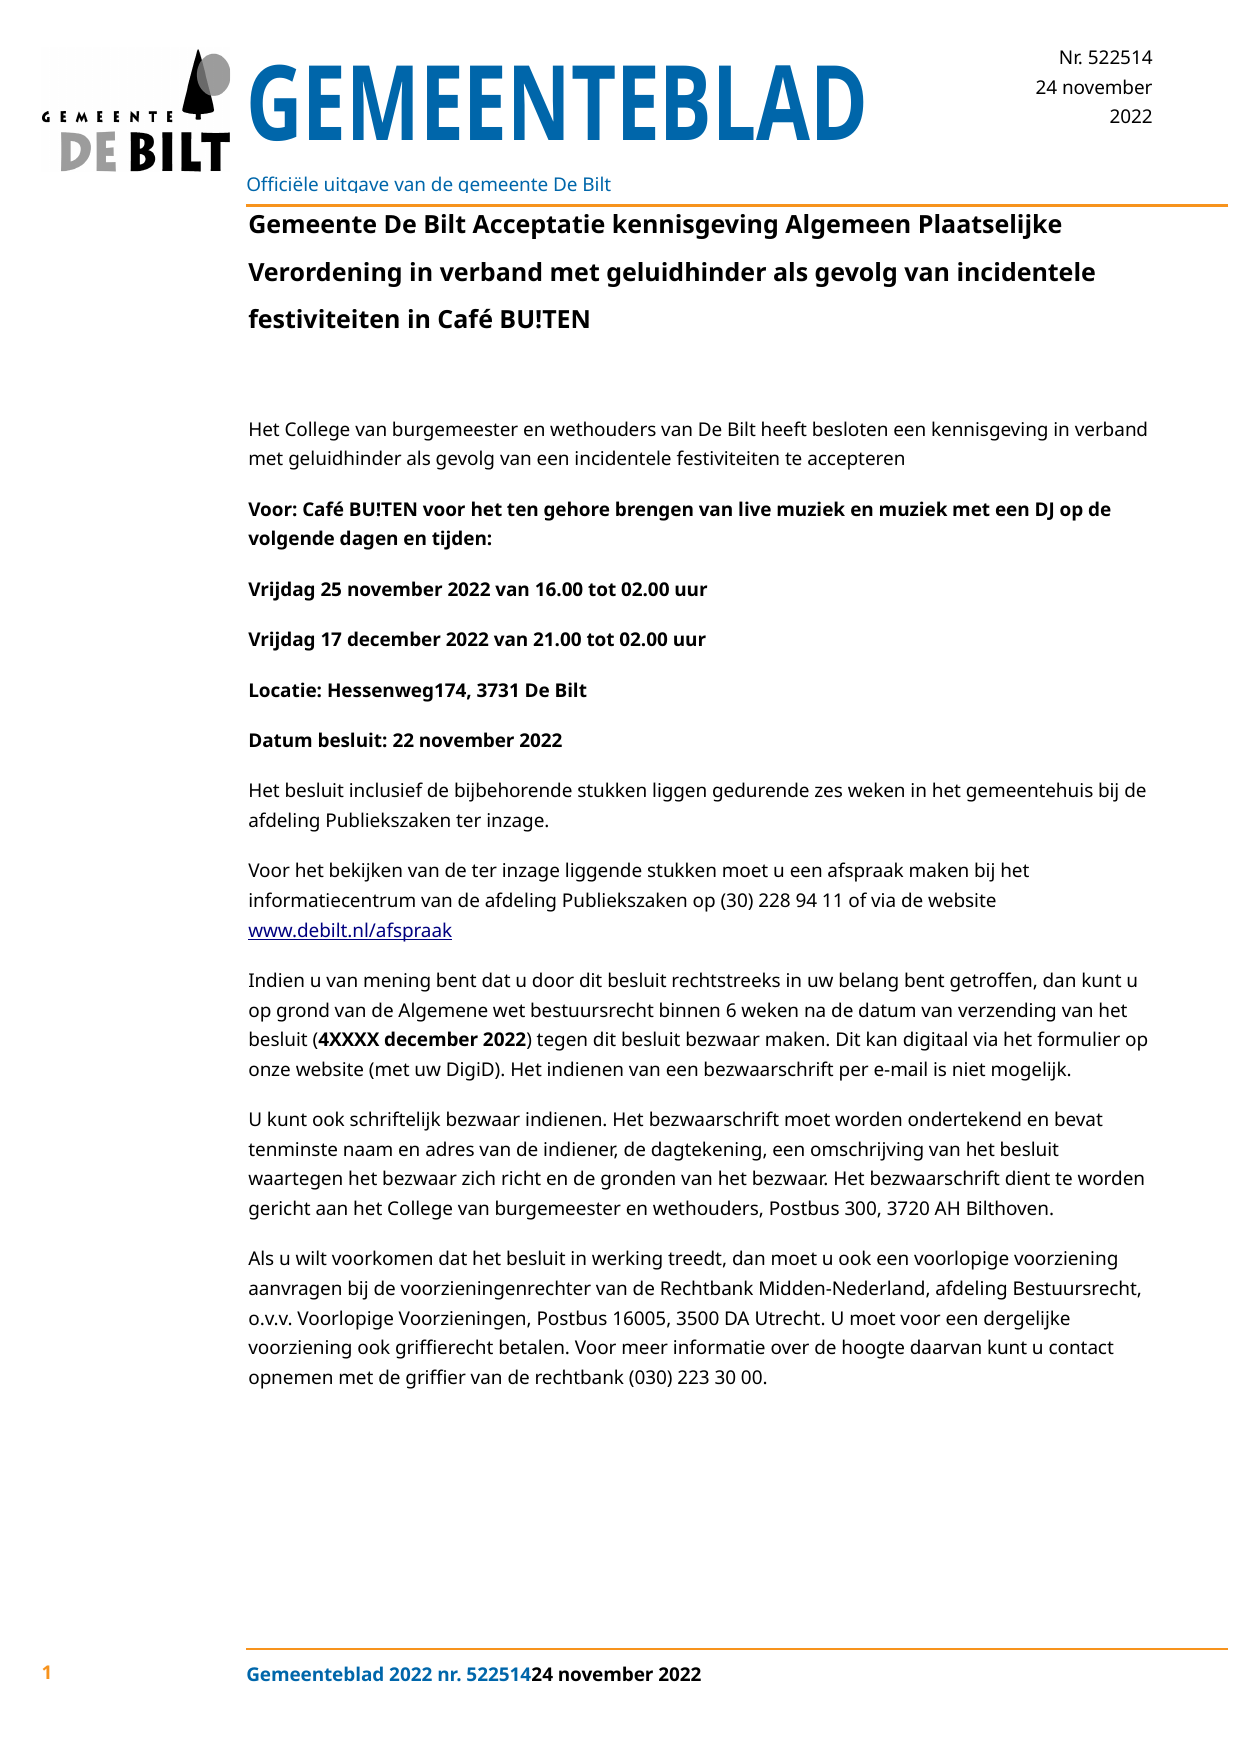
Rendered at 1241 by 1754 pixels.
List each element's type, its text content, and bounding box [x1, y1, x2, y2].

text Vrijdag 17 december 2022 van 21.00 tot 02.00 uur [248, 626, 1152, 652]
text Indien u van mening bent dat u door dit besluit rechtstreeks in uw belang bent getroffen, dan kunt u op grond van de Algemene wet bestuursrecht binnen 6 weken na de datum van verzending van het besluit (4XXXX december 2022) tegen dit besluit bezwaar maken. Dit kan digitaal via het formulier op onze website (met uw DigiD). Het indienen van een bezwaarschrift per e-mail is niet mogelijk. [248, 967, 1152, 1082]
text Datum besluit: 22 november 2022 [248, 727, 1152, 753]
text Vrijdag 25 november 2022 van 16.00 tot 02.00 uur [248, 576, 1152, 602]
text Het besluit inclusief de bijbehorende stukken liggen gedurende zes weken in het gemeentehuis bij de afdeling Publiekszaken ter inzage. [248, 778, 1152, 833]
text Het College van burgemeester en wethouders van De Bilt heeft besloten een kennisgeving in verband met geluidhinder als gevolg van een incidentele festiviteiten te accepteren [248, 416, 1152, 471]
text Gemeente De Bilt Acceptatie kennisgeving Algemeen Plaatselijke Verordening in verband met geluidhinder als gevolg van incidentele festiviteiten in Café BU!TEN [248, 207, 1152, 336]
picture [41, 47, 231, 172]
text Locatie: Hessenweg174, 3731 De Bilt [248, 677, 1152, 702]
text U kunt ook schriftelijk bezwaar indienen. Het bezwaarschrift moet worden ondertekend en bevat tenminste naam en adres van de indiener, de dagtekening, een omschrijving van het besluit waartegen het bezwaar zich richt en de gronden van het bezwaar. Het bezwaarschrift dient te worden gericht aan het College van burgemeester en wethouders, Postbus 300, 3720 AH Bilthoven. [248, 1106, 1152, 1221]
text Als u wilt voorkomen dat het besluit in werking treedt, dan moet u ook een voorlopige voorziening aanvragen bij de voorzieningenrechter van de Rechtbank Midden-Nederland, afdeling Bestuursrecht, o.v.v. Voorlopige Voorzieningen, Postbus 16005, 3500 DA Utrecht. U moet voor een dergelijke voorziening ook griffierecht betalen. Voor meer informatie over de hoogte daarvan kunt u contact opnemen met de griffier van de rechtbank (030) 223 30 00. [248, 1246, 1152, 1389]
text Voor het bekijken van de ter inzage liggende stukken moet u een afspraak maken bij het informatiecentrum van de afdeling Publiekszaken op (30) 228 94 11 of via de website www.debilt.nl/afspraak [248, 858, 1152, 942]
text Voor: Café BU!TEN voor het ten gehore brengen van live muziek en muziek met een DJ op de volgende dagen en tijden: [248, 496, 1152, 551]
